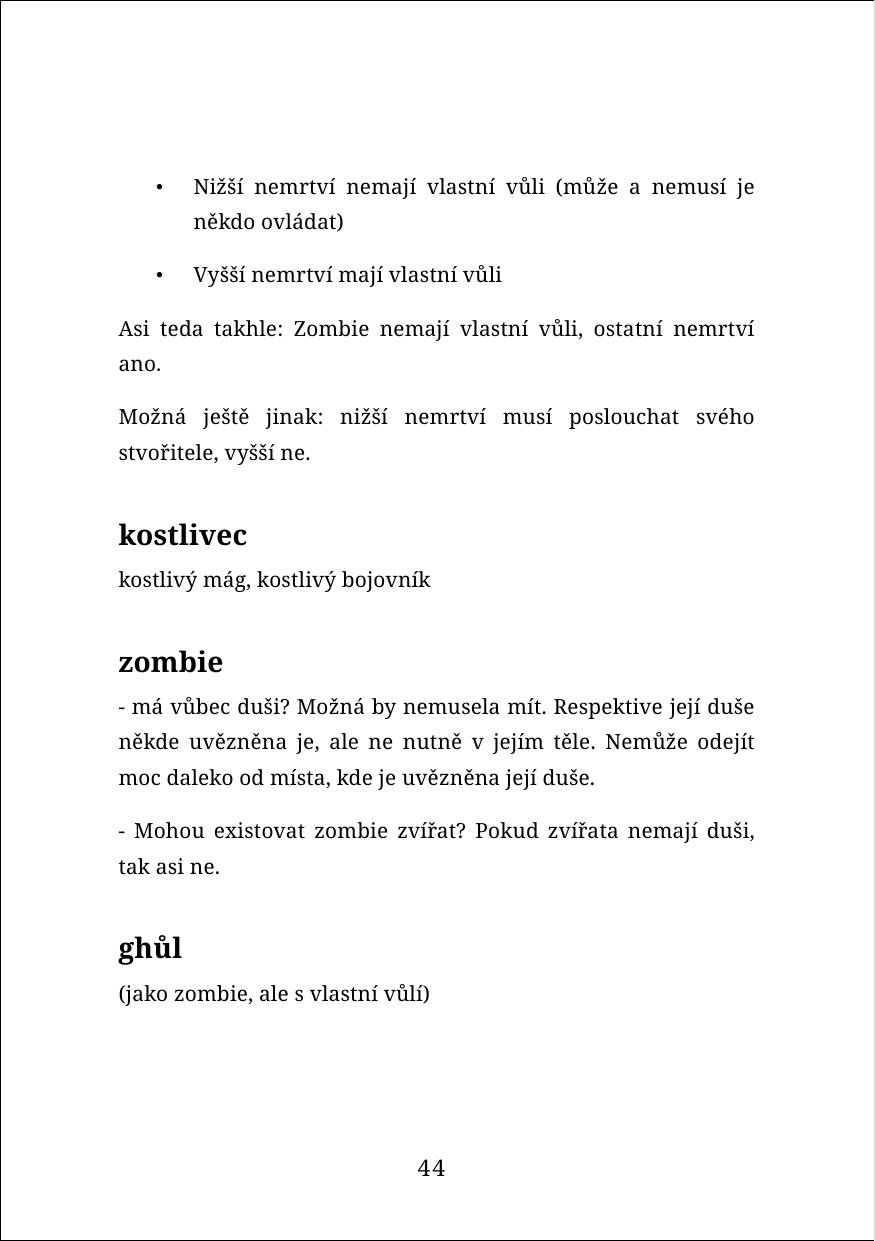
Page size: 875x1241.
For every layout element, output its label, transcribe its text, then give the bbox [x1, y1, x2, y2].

subtitle kostlivec [118, 515, 756, 553]
text Asi teda takhle: Zombie nemají vlastní vůli, ostatní nemrtví ano. [118, 314, 756, 378]
text - má vůbec duši? Možná by nemusela mít. Respektive její duše někde uvězněna je, ale ne nutně v jejím těle. Nemůže odejít moc daleko od místa, kde je uvězněna její duše. [118, 692, 756, 791]
text - Mohou existovat zombie zvířat? Pokud zvířata nemají duši, tak asi ne. [118, 816, 756, 880]
text Možná ještě jinak: nižší nemrtví musí poslouchat svého stvořitele, vyšší ne. [118, 402, 756, 466]
subtitle zombie [118, 642, 756, 680]
subtitle ghůl [118, 929, 756, 967]
list Nižší nemrtví nemají vlastní vůli (může a nemusí je někdo ovládat) [156, 172, 756, 236]
list Vyšší nemrtví mají vlastní vůli [156, 261, 756, 289]
text (jako zombie, ale s vlastní vůlí) [118, 979, 756, 1007]
text kostlivý mág, kostlivý bojovník [118, 565, 756, 593]
